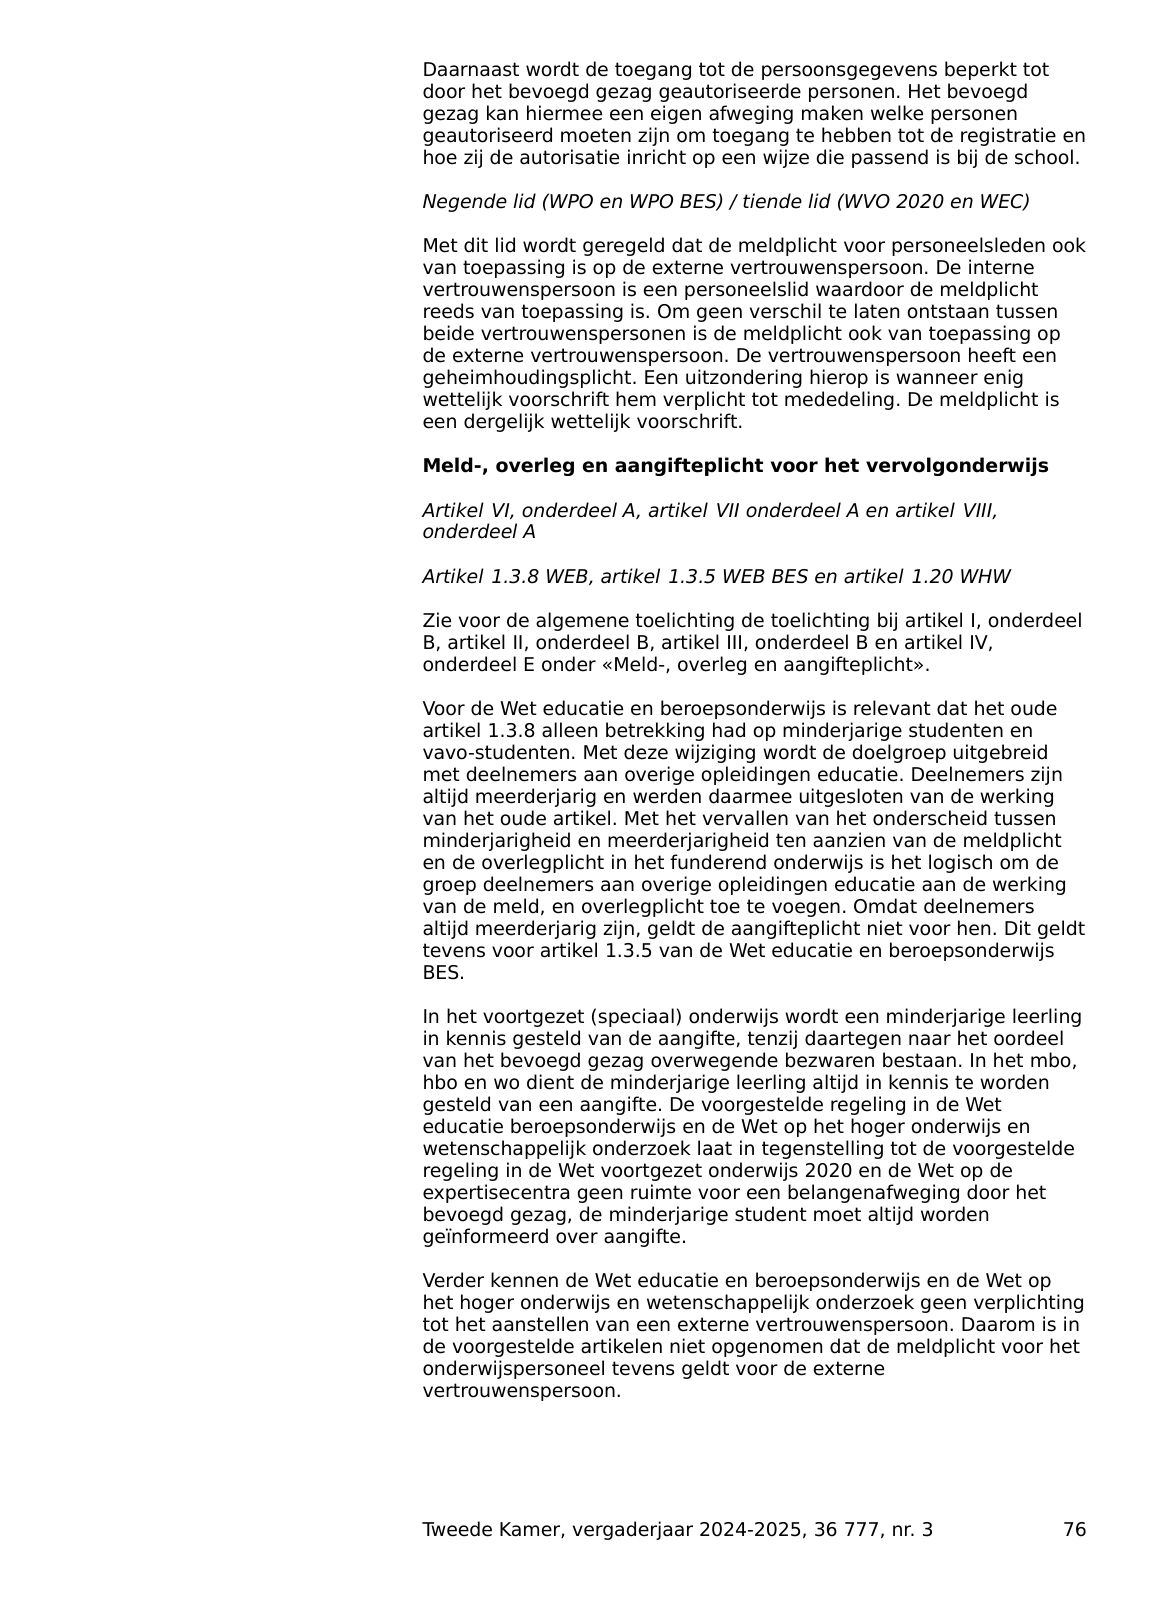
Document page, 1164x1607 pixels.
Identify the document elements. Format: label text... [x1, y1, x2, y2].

text Daarnaast wordt de toegang tot de persoonsgegevens beperkt tot door het bevoegd gezag geautoriseerde personen. Het bevoegd gezag kan hiermee een eigen afweging maken welke personen geautoriseerd moeten zijn om toegang te hebben tot de registratie en hoe zij de autorisatie inricht op een wijze die passend is bij de school. [422, 59, 1087, 169]
subtitle Artikel VI, onderdeel A, artikel VII onderdeel A en artikel VIII, onderdeel A [422, 499, 1087, 543]
text Zie voor de algemene toelichting de toelichting bij artikel I, onderdeel B, artikel II, onderdeel B, artikel III, onderdeel B en artikel IV, onderdeel E onder «Meld-, overleg en aangifteplicht». [422, 610, 1087, 676]
subtitle Negende lid (WPO en WPO BES) / tiende lid (WVO 2020 en WEC) [422, 191, 1087, 213]
subtitle Meld-, overleg en aangifteplicht voor het vervolgonderwijs [422, 455, 1087, 477]
text Voor de Wet educatie en beroepsonderwijs is relevant dat het oude artikel 1.3.8 alleen betrekking had op minderjarige studenten en vavo-studenten. Met deze wijziging wordt de doelgroep uitgebreid met deelnemers aan overige opleidingen educatie. Deelnemers zijn altijd meerderjarig en werden daarmee uitgesloten van de werking van het oude artikel. Met het vervallen van het onderscheid tussen minderjarigheid en meerderjarigheid ten aanzien van de meldplicht en de overlegplicht in het funderend onderwijs is het logisch om de groep deelnemers aan overige opleidingen educatie aan de werking van de meld, en overlegplicht toe te voegen. Omdat deelnemers altijd meerderjarig zijn, geldt de aangifteplicht niet voor hen. Dit geldt tevens voor artikel 1.3.5 van de Wet educatie en beroepsonderwijs BES. [422, 698, 1087, 984]
text Verder kennen de Wet educatie en beroepsonderwijs en de Wet op het hoger onderwijs en wetenschappelijk onderzoek geen verplichting tot het aanstellen van een externe vertrouwenspersoon. Daarom is in de voorgestelde artikelen niet opgenomen dat de meldplicht voor het onderwijspersoneel tevens geldt voor de externe vertrouwenspersoon. [422, 1270, 1087, 1402]
text Met dit lid wordt geregeld dat de meldplicht voor personeelsleden ook van toepassing is op de externe vertrouwenspersoon. De interne vertrouwenspersoon is een personeelslid waardoor de meldplicht reeds van toepassing is. Om geen verschil te laten ontstaan tussen beide vertrouwenspersonen is de meldplicht ook van toepassing op de externe vertrouwenspersoon. De vertrouwenspersoon heeft een geheimhoudingsplicht. Een uitzondering hierop is wanneer enig wettelijk voorschrift hem verplicht tot mededeling. De meldplicht is een dergelijk wettelijk voorschrift. [422, 235, 1087, 433]
text In het voortgezet (speciaal) onderwijs wordt een minderjarige leerling in kennis gesteld van de aangifte, tenzij daartegen naar het oordeel van het bevoegd gezag overwegende bezwaren bestaan. In het mbo, hbo en wo dient de minderjarige leerling altijd in kennis te worden gesteld van een aangifte. De voorgestelde regeling in de Wet educatie beroepsonderwijs en de Wet op het hoger onderwijs en wetenschappelijk onderzoek laat in tegenstelling tot de voorgestelde regeling in de Wet voortgezet onderwijs 2020 en de Wet op de expertisecentra geen ruimte voor een belangenafweging door het bevoegd gezag, de minderjarige student moet altijd worden geïnformeerd over aangifte. [422, 1006, 1087, 1248]
subtitle Artikel 1.3.8 WEB, artikel 1.3.5 WEB BES en artikel 1.20 WHW [422, 566, 1087, 588]
